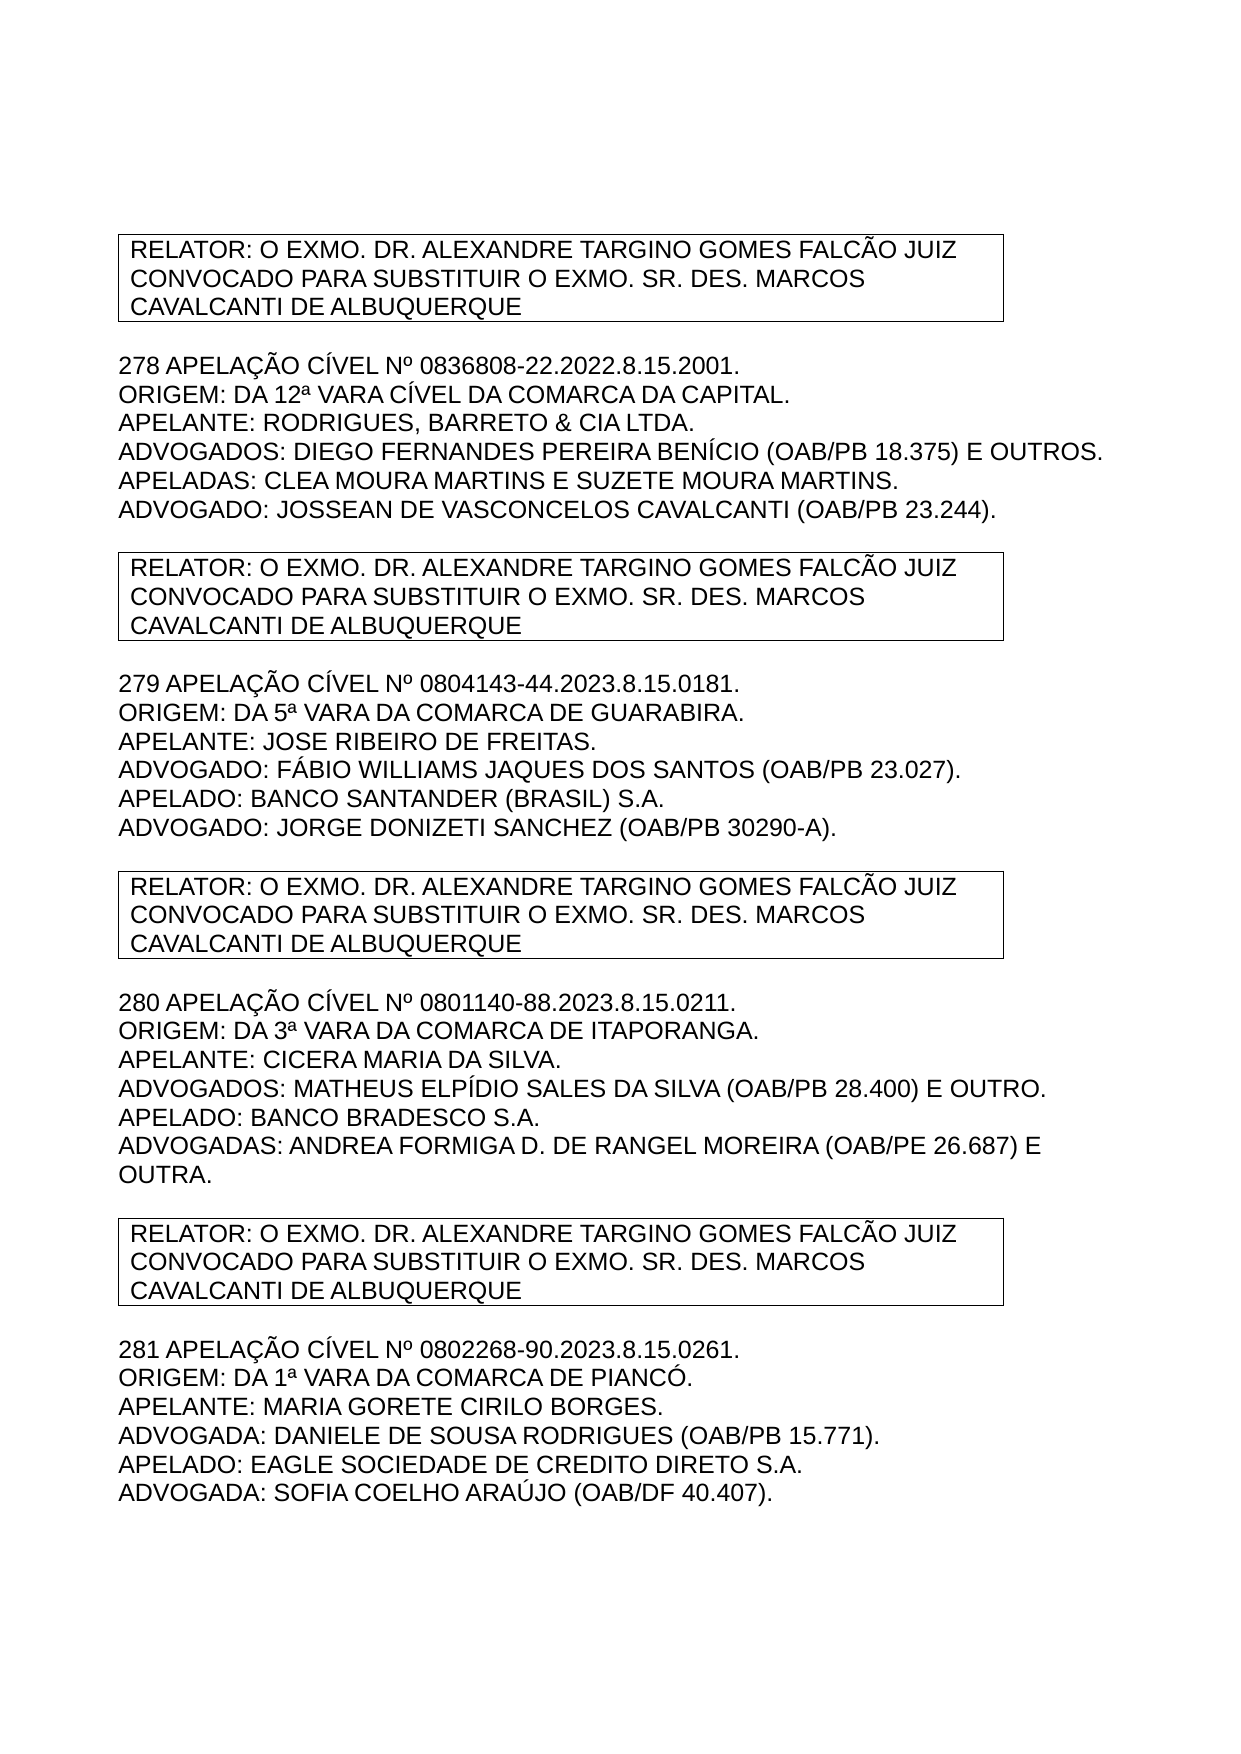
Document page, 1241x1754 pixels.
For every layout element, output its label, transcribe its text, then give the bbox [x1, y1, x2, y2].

text ADVOGADO: FÁBIO WILLIAMS JAQUES DOS SANTOS (OAB/PB 23.027). [118, 756, 1122, 784]
text APELANTE: CICERA MARIA DA SILVA. [118, 1045, 1122, 1074]
text ORIGEM: DA 1ª VARA DA COMARCA DE PIANCÓ. [118, 1363, 1122, 1392]
text ADVOGADO: JOSSEAN DE VASCONCELOS CAVALCANTI (OAB/PB 23.244). [118, 495, 1122, 523]
text ADVOGADA: SOFIA COELHO ARAÚJO (OAB/DF 40.407). [118, 1478, 1122, 1507]
text APELADO: EAGLE SOCIEDADE DE CREDITO DIRETO S.A. [118, 1450, 1122, 1478]
text APELADO: BANCO SANTANDER (BRASIL) S.A. [118, 784, 1122, 813]
table_header RELATOR: O EXMO. DR. ALEXANDRE TARGINO GOMES FALCÃO JUIZ CONVOCADO PARA SUBSTITUIR O EXMO. SR. DES. MARCOS CAVALCANTI DE ALBUQUERQUE [119, 235, 1003, 321]
text ADVOGADOS: DIEGO FERNANDES PEREIRA BENÍCIO (OAB/PB 18.375) E OUTROS. [118, 437, 1122, 466]
text APELANTE: MARIA GORETE CIRILO BORGES. [118, 1392, 1122, 1421]
text ADVOGADA: DANIELE DE SOUSA RODRIGUES (OAB/PB 15.771). [118, 1421, 1122, 1450]
text APELADAS: CLEA MOURA MARTINS E SUZETE MOURA MARTINS. [118, 466, 1122, 495]
text ADVOGADO: JORGE DONIZETI SANCHEZ (OAB/PB 30290-A). [118, 813, 1122, 842]
table_header RELATOR: O EXMO. DR. ALEXANDRE TARGINO GOMES FALCÃO JUIZ CONVOCADO PARA SUBSTITUIR O EXMO. SR. DES. MARCOS CAVALCANTI DE ALBUQUERQUE [119, 872, 1003, 958]
table_header RELATOR: O EXMO. DR. ALEXANDRE TARGINO GOMES FALCÃO JUIZ CONVOCADO PARA SUBSTITUIR O EXMO. SR. DES. MARCOS CAVALCANTI DE ALBUQUERQUE [119, 553, 1003, 639]
text APELADO: BANCO BRADESCO S.A. [118, 1103, 1122, 1131]
text ADVOGADAS: ANDREA FORMIGA D. DE RANGEL MOREIRA (OAB/PE 26.687) E OUTRA. [118, 1131, 1122, 1189]
text ORIGEM: DA 5ª VARA DA COMARCA DE GUARABIRA. [118, 698, 1122, 727]
text ORIGEM: DA 12ª VARA CÍVEL DA COMARCA DA CAPITAL. [118, 380, 1122, 408]
table_header RELATOR: O EXMO. DR. ALEXANDRE TARGINO GOMES FALCÃO JUIZ CONVOCADO PARA SUBSTITUIR O EXMO. SR. DES. MARCOS CAVALCANTI DE ALBUQUERQUE [119, 1219, 1003, 1305]
text 281 APELAÇÃO CÍVEL Nº 0802268-90.2023.8.15.0261. [118, 1335, 1122, 1363]
text ORIGEM: DA 3ª VARA DA COMARCA DE ITAPORANGA. [118, 1016, 1122, 1045]
text 280 APELAÇÃO CÍVEL Nº 0801140-88.2023.8.15.0211. [118, 988, 1122, 1016]
text ADVOGADOS: MATHEUS ELPÍDIO SALES DA SILVA (OAB/PB 28.400) E OUTRO. [118, 1074, 1122, 1103]
text APELANTE: JOSE RIBEIRO DE FREITAS. [118, 727, 1122, 756]
text 278 APELAÇÃO CÍVEL Nº 0836808-22.2022.8.15.2001. [118, 351, 1122, 380]
text 279 APELAÇÃO CÍVEL Nº 0804143-44.2023.8.15.0181. [118, 669, 1122, 698]
text APELANTE: RODRIGUES, BARRETO & CIA LTDA. [118, 408, 1122, 437]
